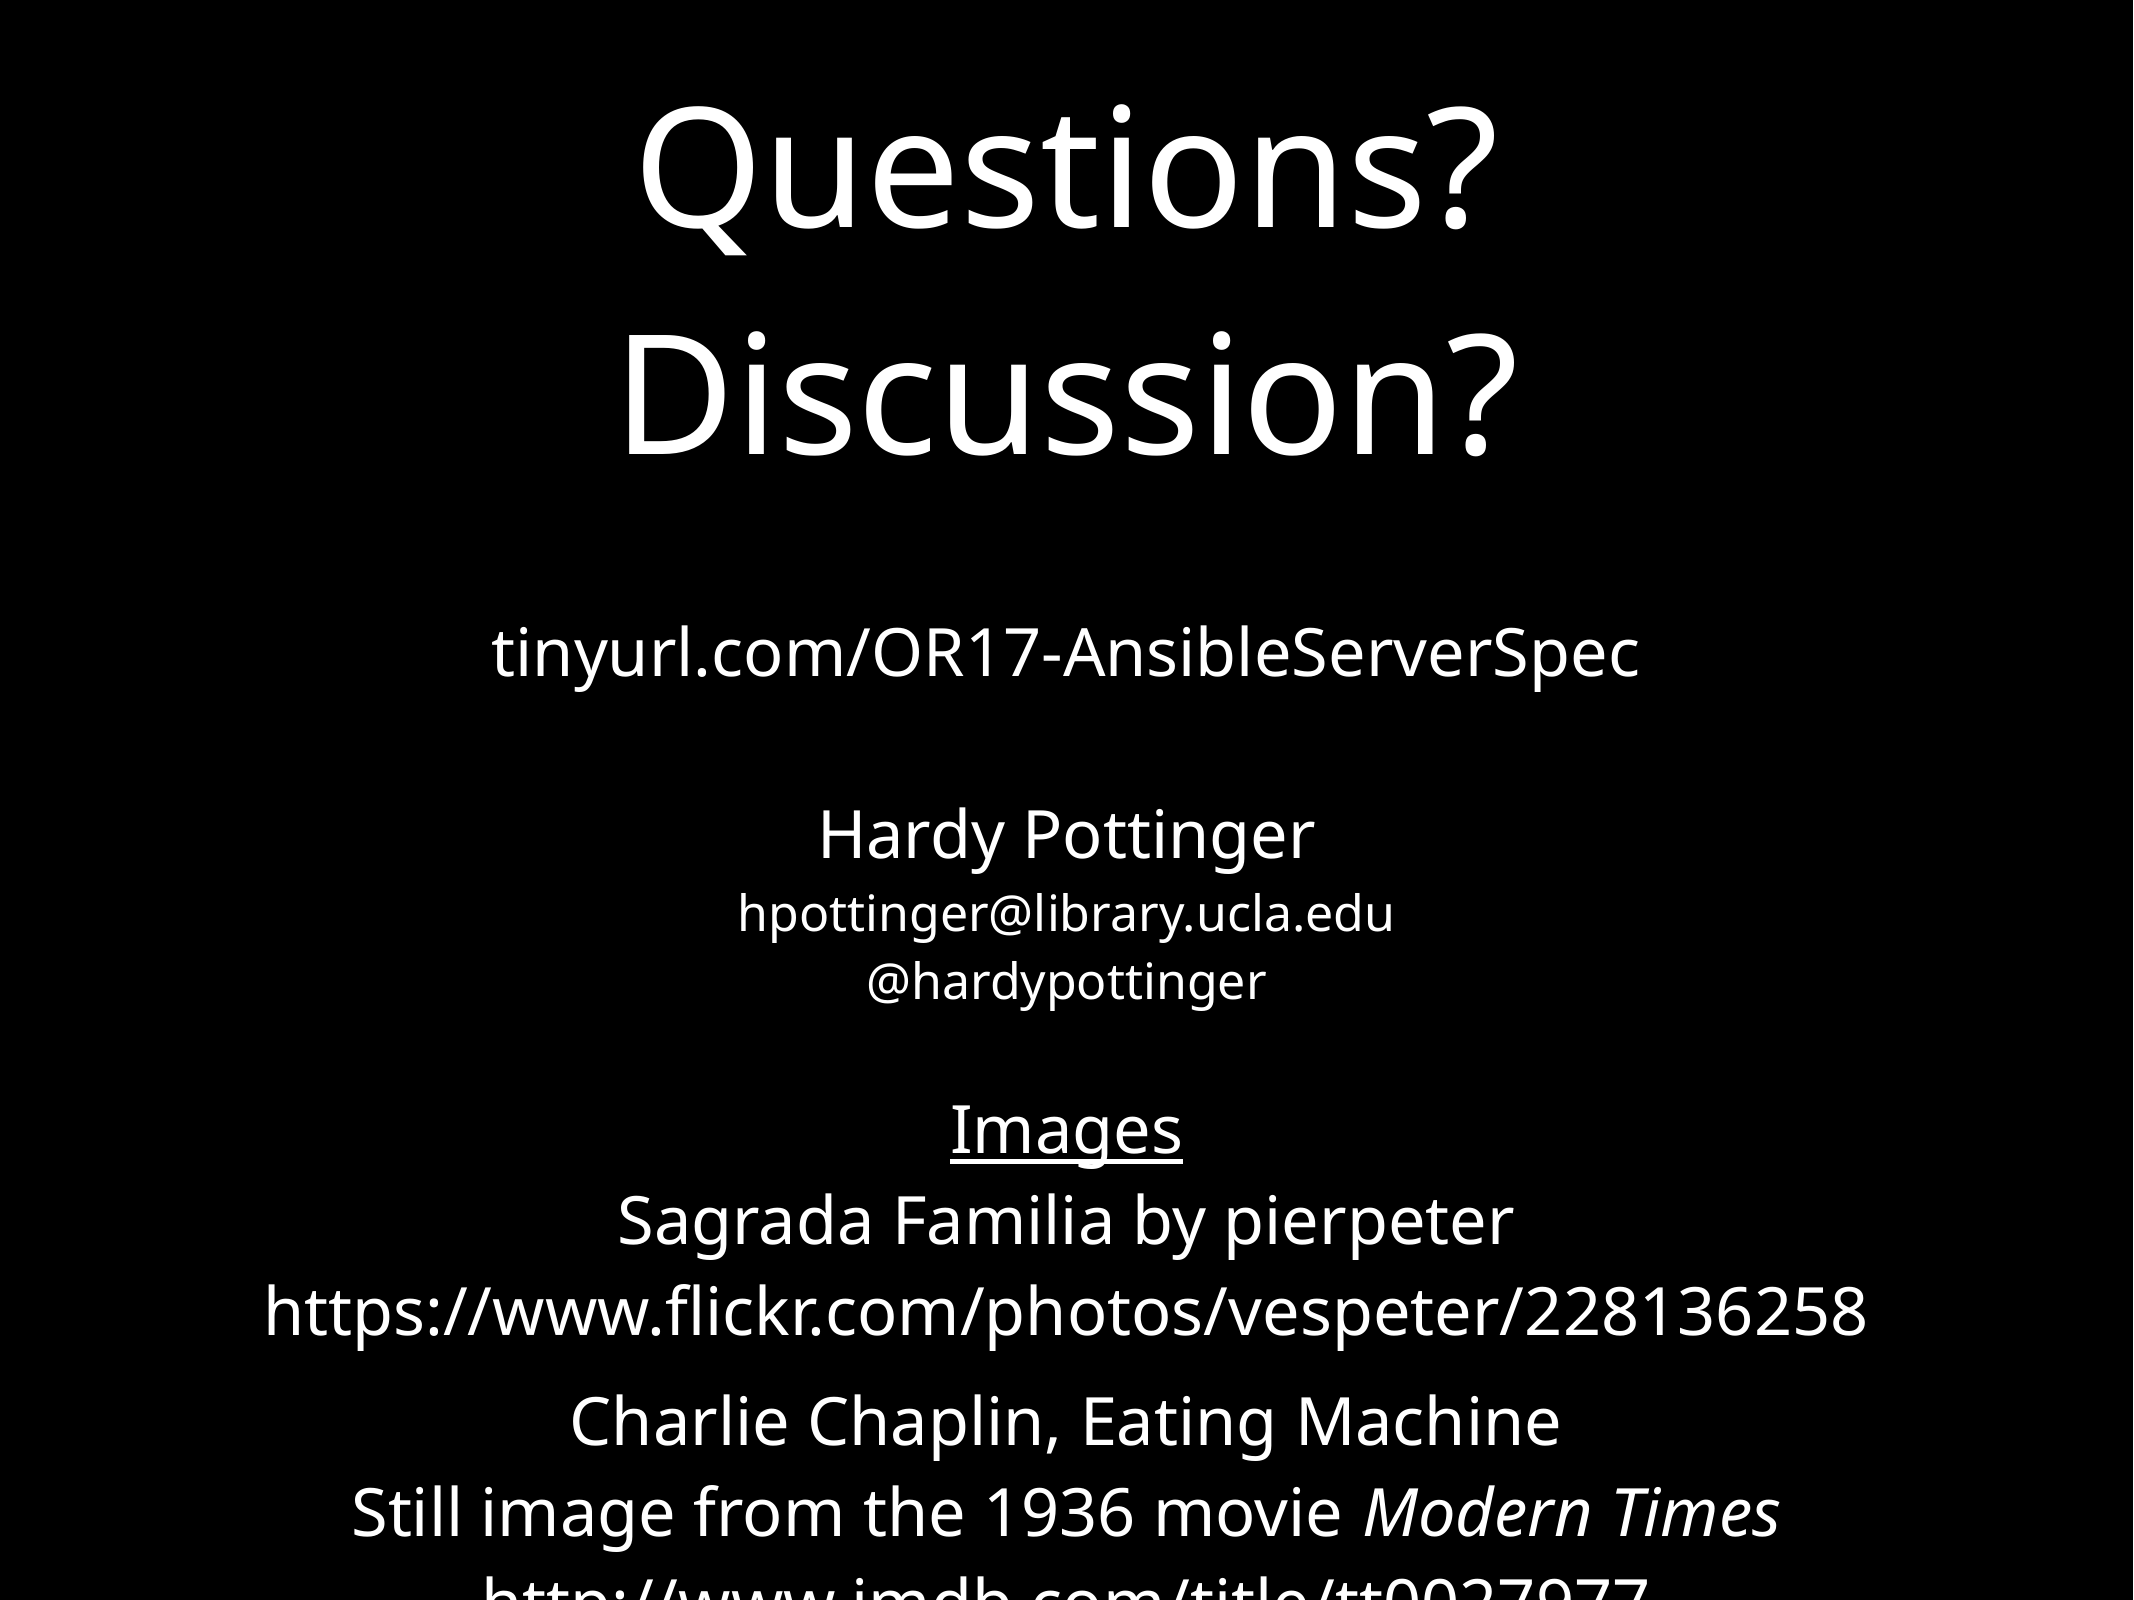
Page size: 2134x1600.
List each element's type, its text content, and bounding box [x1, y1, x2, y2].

text_box Questions? Discussion? tinyurl.com/OR17-AnsibleServerSpec Hardy Pottinger hpottinger@library.ucla.edu @hardypottinger Images Sagrada Familia by pierpeter https://www.flickr.com/photos/vespeter/228136258 Charlie Chaplin, Eating Machine Still image from the 1936 movie Modern Times http://www.imdb.com/title/tt0027977 Hubble Interacting Galaxy ESO 593-8 https://commons.wikimedia.org/wiki/File:Hubble_Interacting_Galaxy_ESO_593-8_(2008-04-24).jpg [156, 41, 1978, 1600]
